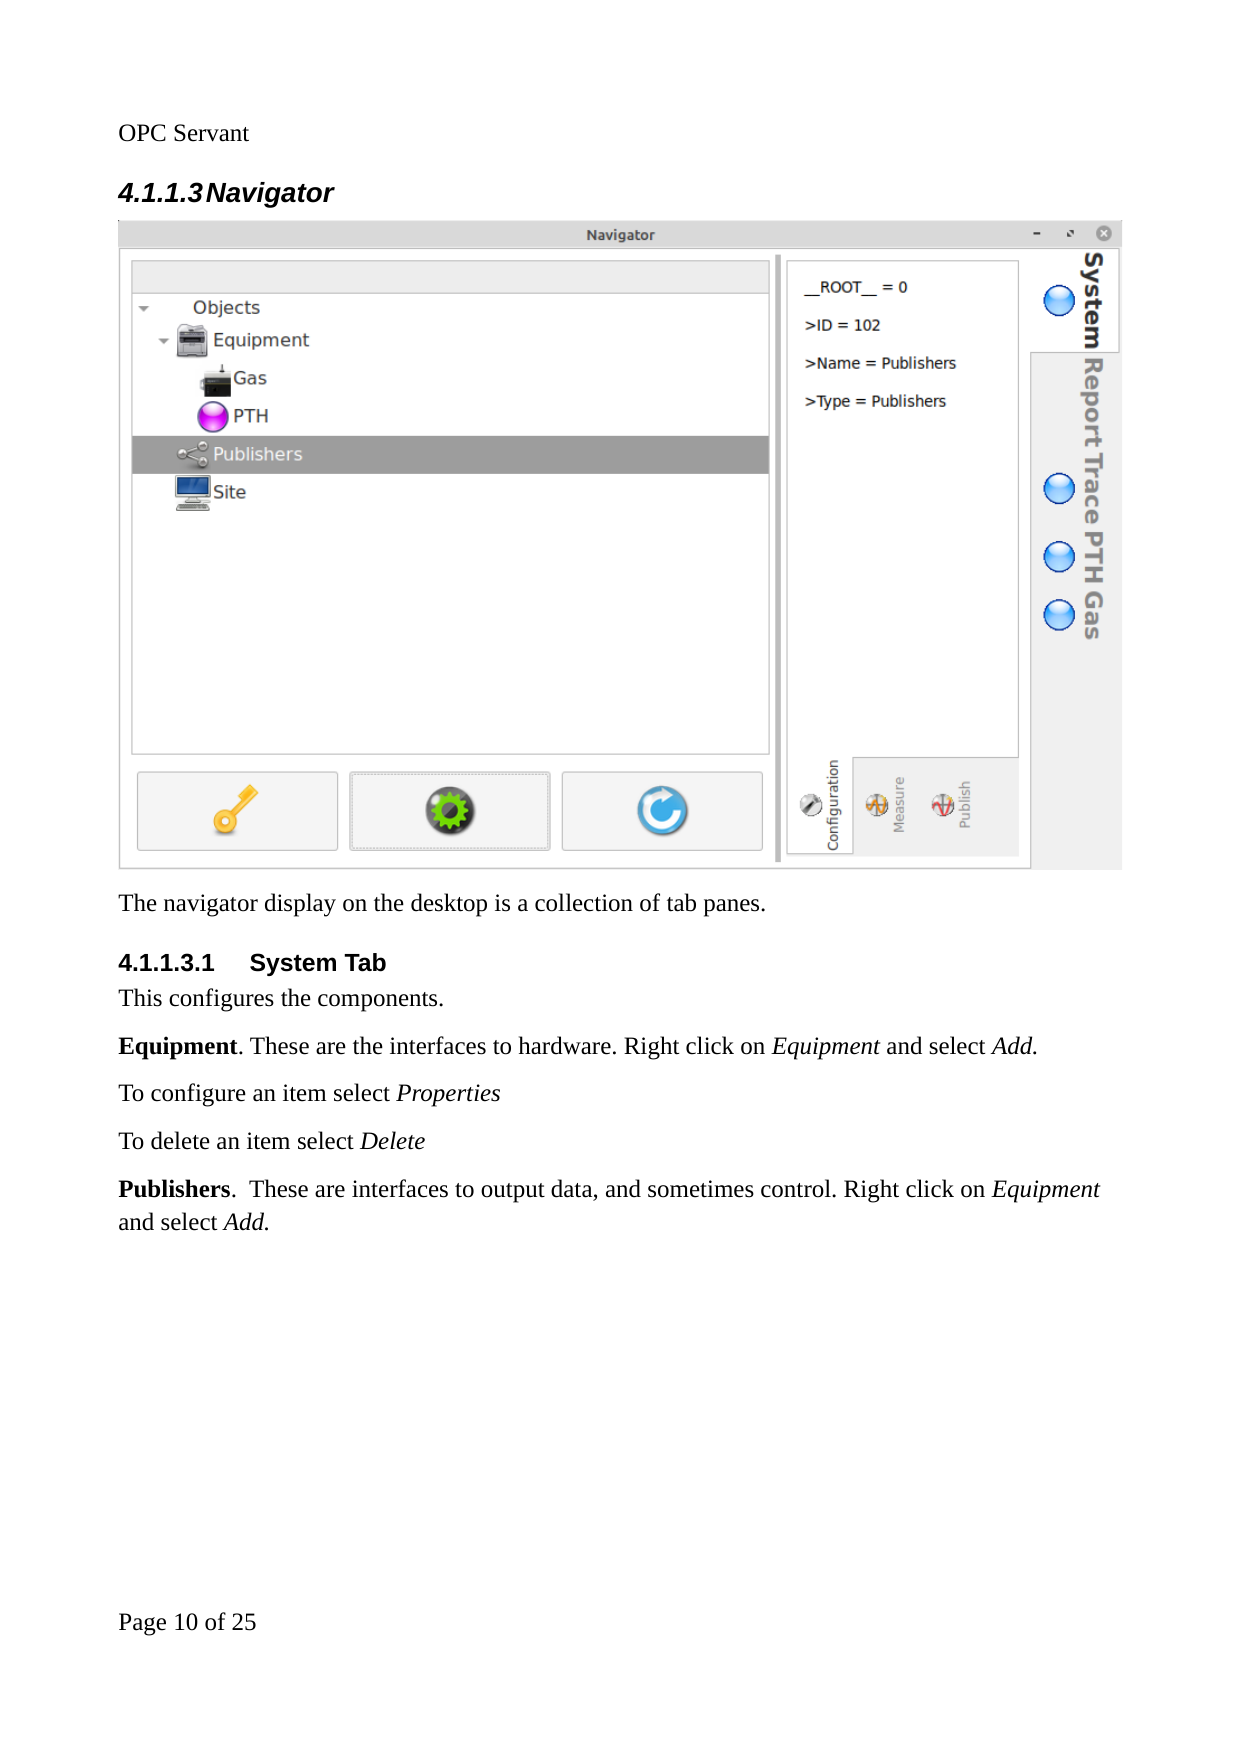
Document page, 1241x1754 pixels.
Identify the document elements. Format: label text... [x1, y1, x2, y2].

text The navigator display on the desktop is a collection of tab panes. [118, 888, 1122, 917]
subtitle Navigator [118, 176, 1122, 208]
text To delete an item select Delete [118, 1126, 1122, 1155]
text To configure an item select Properties [118, 1078, 1122, 1107]
picture [118, 220, 1123, 870]
subtitle System Tab [118, 948, 1122, 977]
text Equipment. These are the interfaces to hardware. Right click on Equipment and select Add. [118, 1031, 1122, 1059]
text This configures the components. [118, 983, 1122, 1012]
text Publishers. These are interfaces to output data, and sometimes control. Right click on Equipment and select Add. [118, 1174, 1122, 1235]
